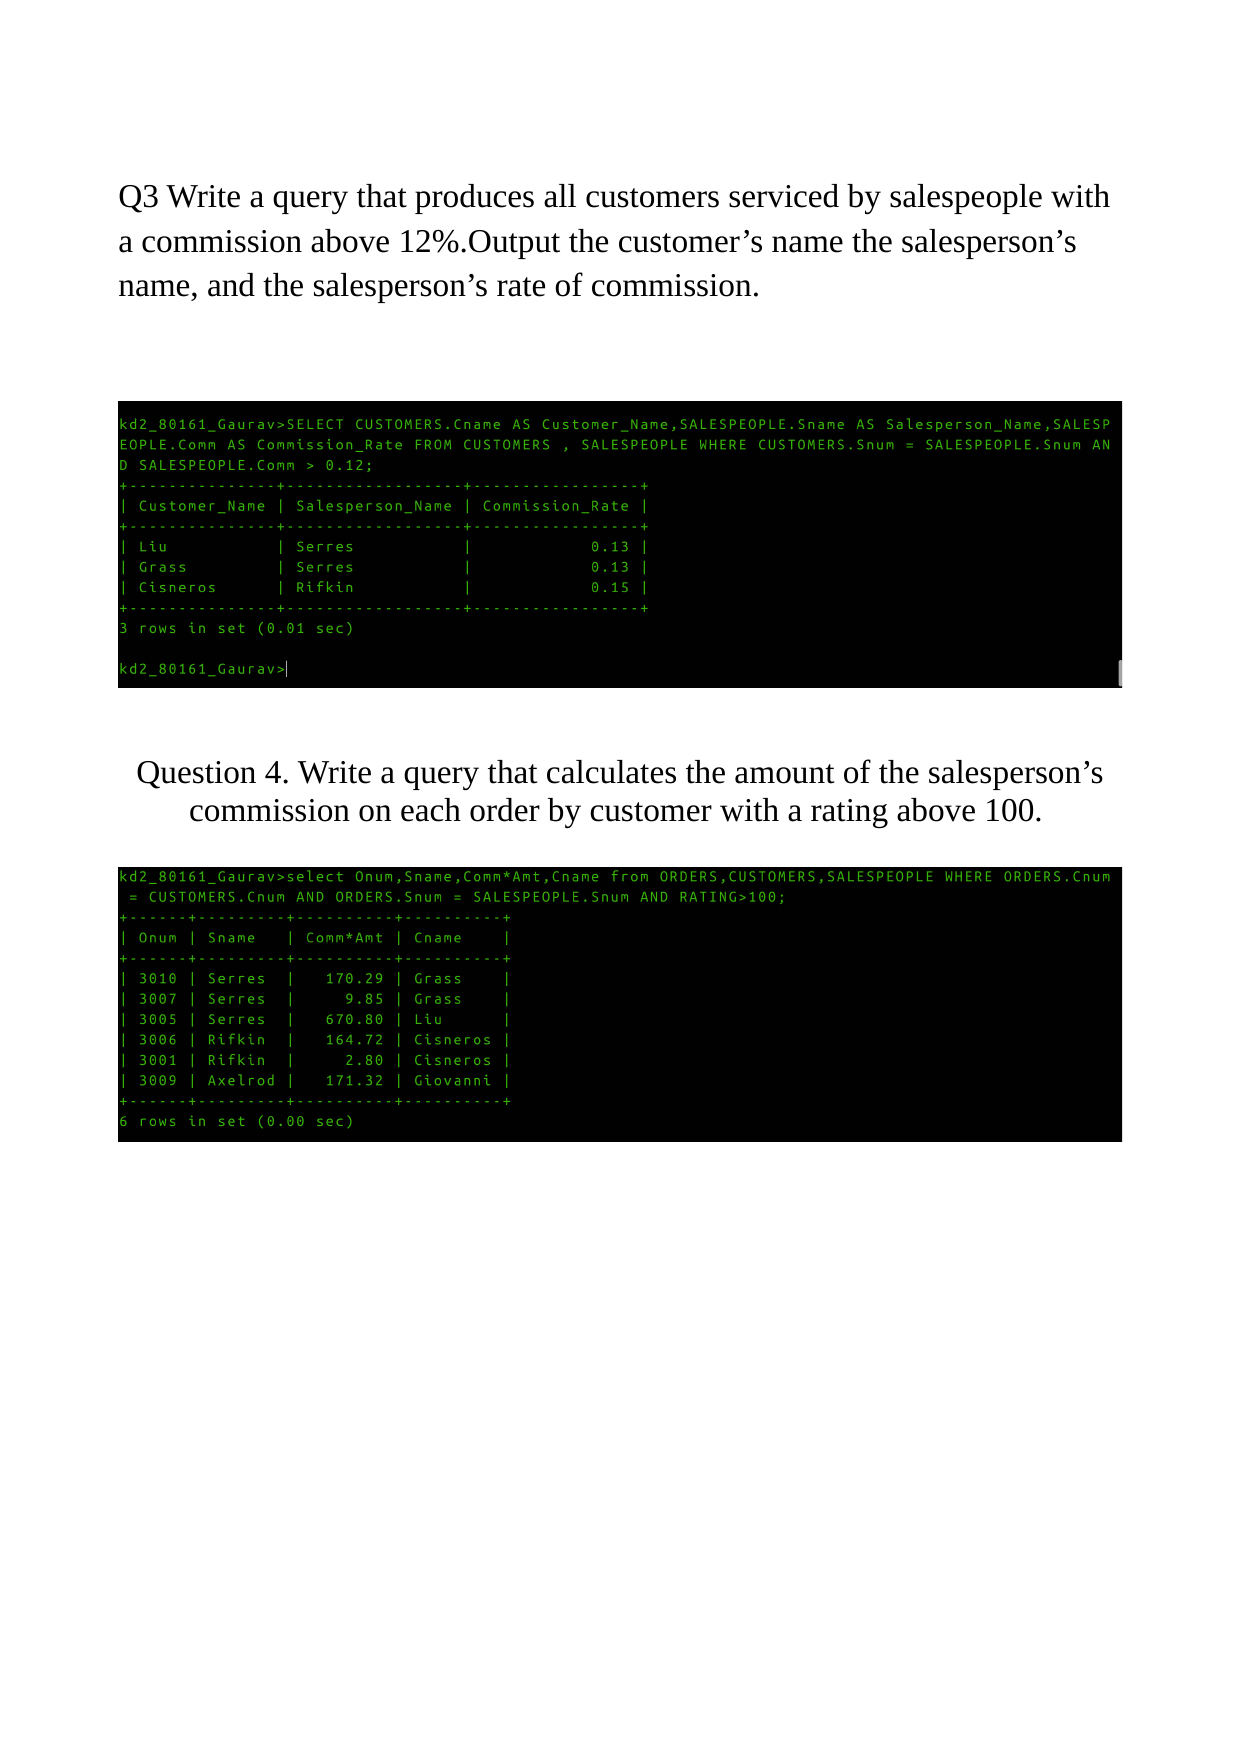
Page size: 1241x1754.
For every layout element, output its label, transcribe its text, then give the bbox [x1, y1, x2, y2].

picture [118, 401, 1123, 688]
picture [118, 867, 1123, 1142]
text Question 4. Write a query that calculates the amount of the salesperson’s commission on each order by customer with a rating above 100. [118, 752, 1122, 829]
text Q3 Write a query that produces all customers serviced by salespeople with a commission above 12%.Output the customer’s name the salesperson’s name, and the salesperson’s rate of commission. [118, 177, 1122, 303]
